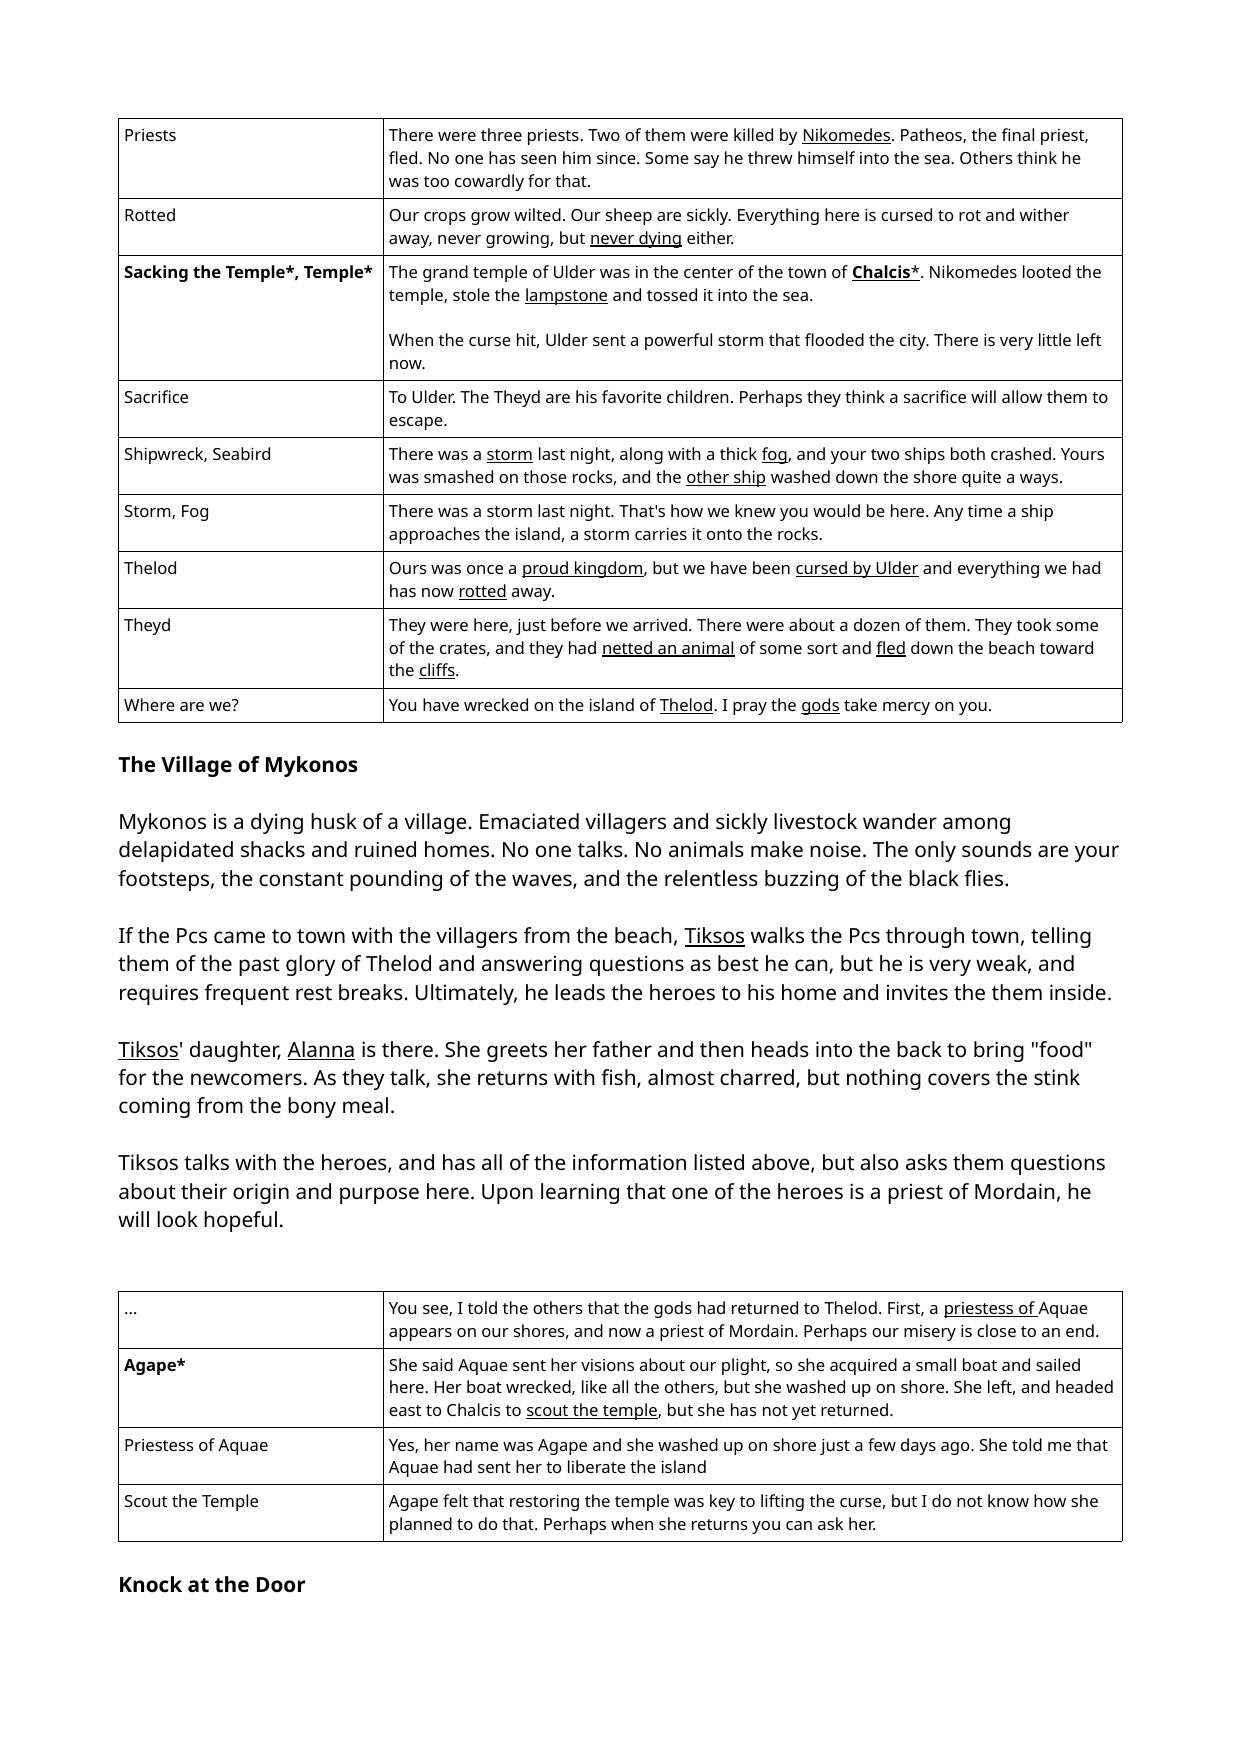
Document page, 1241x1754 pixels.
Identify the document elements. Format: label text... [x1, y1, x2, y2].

text Tiksos talks with the heroes, and has all of the information listed above, but also asks them questions about their origin and purpose here. Upon learning that one of the heroes is a priest of Mordain, he will look hopeful. [118, 1148, 1122, 1234]
table_cell Sacrifice [119, 381, 383, 437]
table_cell Yes, her name was Agape and she washed up on shore just a few days ago. She told me that Aquae had sent her to liberate the island [384, 1428, 1122, 1484]
text Knock at the Door [118, 1570, 1122, 1598]
table_cell Agape felt that restoring the temple was key to lifting the curse, but I do not know how she planned to do that. Perhaps when she returns you can ask her. [384, 1485, 1122, 1541]
table_cell Our crops grow wilted. Our sheep are sickly. Everything here is cursed to rot and wither away, never growing, but never dying either. [384, 199, 1122, 255]
table_cell There were three priests. Two of them were killed by Nikomedes. Patheos, the final priest, fled. No one has seen him since. Some say he threw himself into the sea. Others think he was too cowardly for that. [384, 119, 1122, 198]
table_cell They were here, just before we arrived. There were about a dozen of them. They took some of the crates, and they had netted an animal of some sort and fled down the beach toward the cliffs. [384, 609, 1122, 687]
table_cell Storm, Fog [119, 495, 383, 551]
table_cell Ours was once a proud kingdom, but we have been cursed by Ulder and everything we had has now rotted away. [384, 552, 1122, 608]
text The Village of Mykonos [118, 750, 1122, 779]
table_cell There was a storm last night. That's how we knew you would be here. Any time a ship approaches the island, a storm carries it onto the rocks. [384, 495, 1122, 551]
table_cell You have wrecked on the island of Thelod. I pray the gods take mercy on you. [384, 689, 1122, 722]
text Tiksos' daughter, Alanna is there. She greets her father and then heads into the back to bring "food" for the newcomers. As they talk, she returns with fish, almost charred, but nothing covers the stink coming from the bony meal. [118, 1035, 1122, 1120]
table_cell She said Aquae sent her visions about our plight, so she acquired a small boat and sailed here. Her boat wrecked, like all the others, but she washed up on shore. She left, and headed east to Chalcis to scout the temple, but she has not yet returned. [384, 1349, 1122, 1427]
table_cell To Ulder. The Theyd are his favorite children. Perhaps they think a sacrifice will allow them to escape. [384, 381, 1122, 437]
table_cell Agape* [119, 1349, 383, 1427]
table_cell Rotted [119, 199, 383, 255]
table_cell The grand temple of Ulder was in the center of the town of Chalcis*. Nikomedes looted the temple, stole the lampstone and tossed it into the sea. When the curse hit, Ulder sent a powerful storm that flooded the city. There is very little left now. [384, 256, 1122, 380]
table_cell Shipwreck, Seabird [119, 438, 383, 494]
table_header You see, I told the others that the gods had returned to Thelod. First, a priestess of Aquae appears on our shores, and now a priest of Mordain. Perhaps our misery is close to an end. [384, 1292, 1122, 1348]
table_cell Priestess of Aquae [119, 1428, 383, 1484]
text Mykonos is a dying husk of a village. Emaciated villagers and sickly livestock wander among delapidated shacks and ruined homes. No one talks. No animals make noise. The only sounds are your footsteps, the constant pounding of the waves, and the relentless buzzing of the black flies. [118, 807, 1122, 892]
table_cell Theyd [119, 609, 383, 687]
table_cell Priests [119, 119, 383, 198]
text If the Pcs came to town with the villagers from the beach, Tiksos walks the Pcs through town, telling them of the past glory of Thelod and answering questions as best he can, but he is very weak, and requires frequent rest breaks. Ultimately, he leads the heroes to his home and invites the them inside. [118, 921, 1122, 1006]
table_cell There was a storm last night, along with a thick fog, and your two ships both crashed. Yours was smashed on those rocks, and the other ship washed down the shore quite a ways. [384, 438, 1122, 494]
table_cell Scout the Temple [119, 1485, 383, 1541]
table_cell Sacking the Temple*, Temple* [119, 256, 383, 380]
table_cell Thelod [119, 552, 383, 608]
table_header ... [119, 1292, 383, 1348]
table_cell Where are we? [119, 689, 383, 722]
